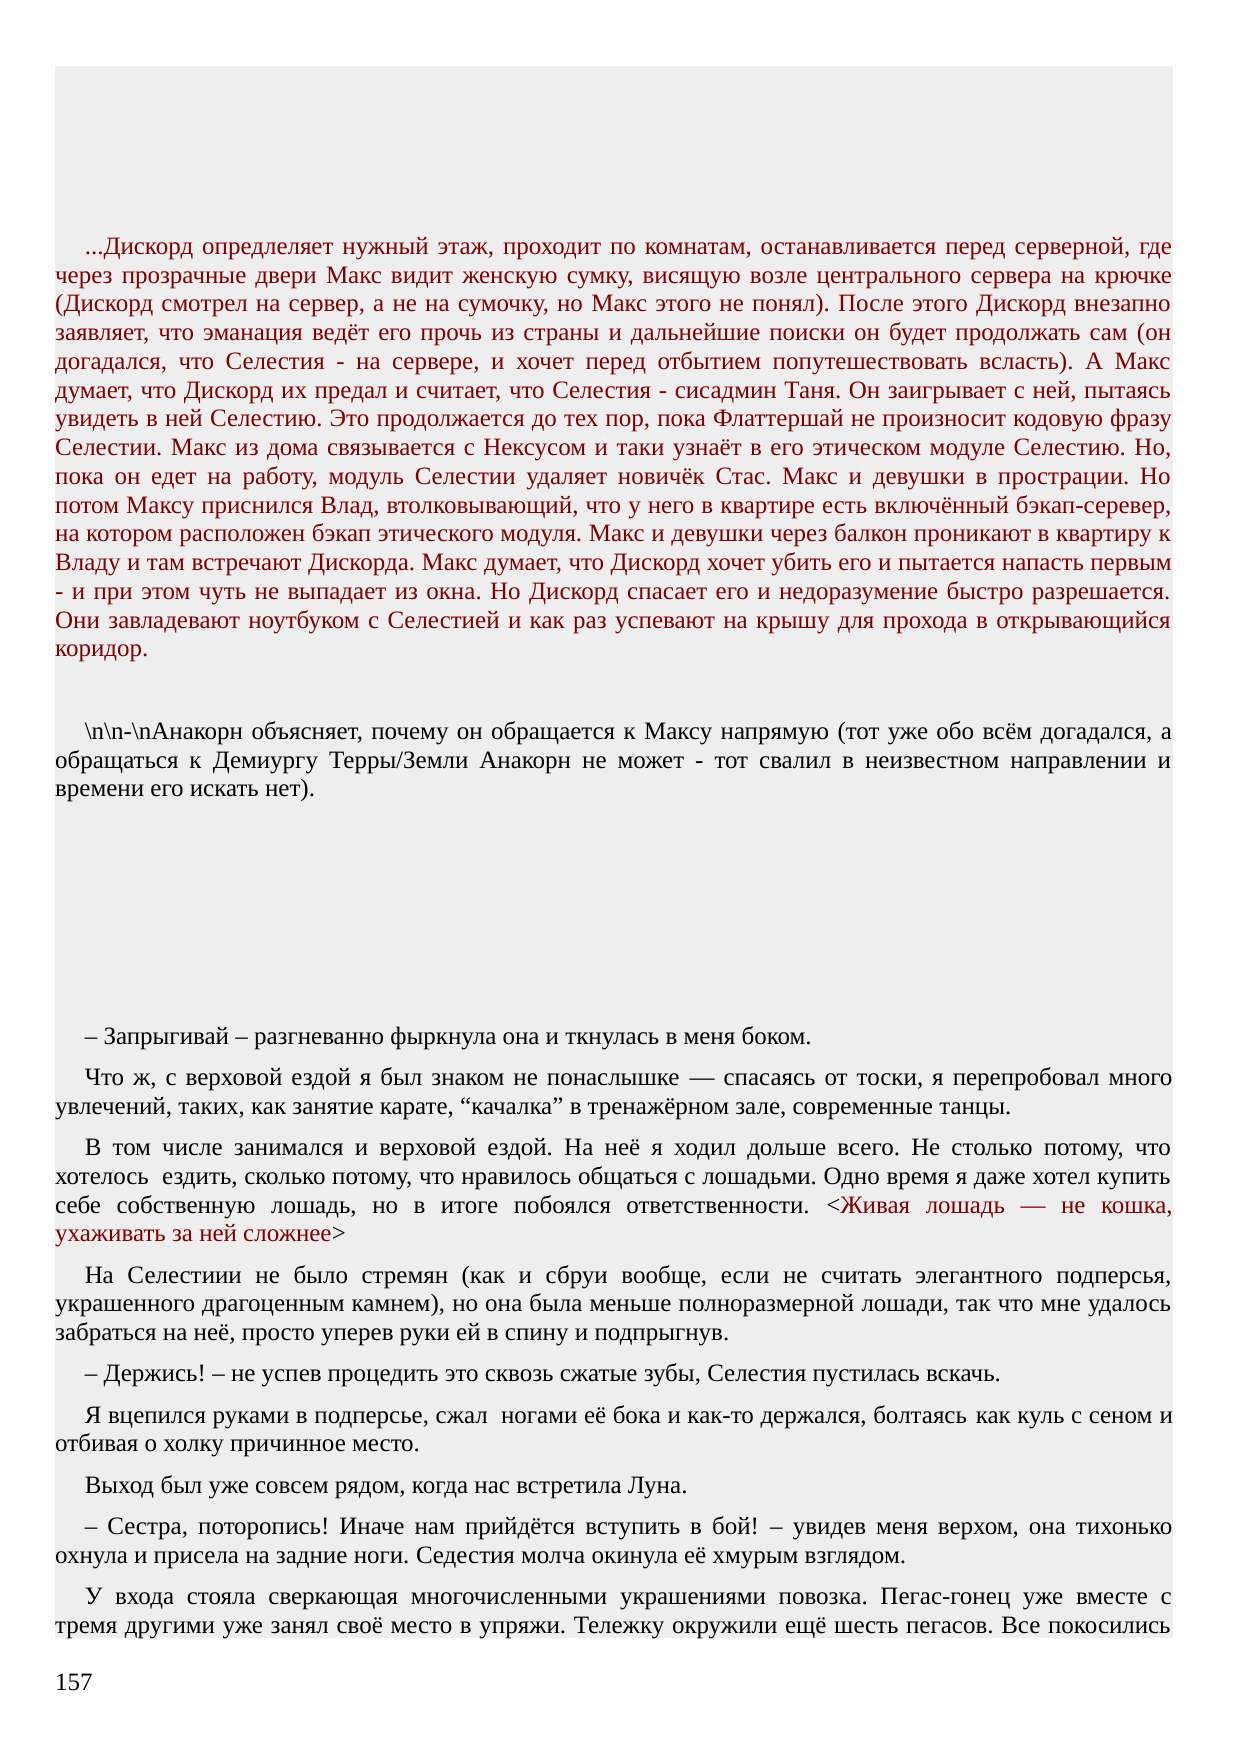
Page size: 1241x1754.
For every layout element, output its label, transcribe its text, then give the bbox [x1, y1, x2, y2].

text Я вцепился руками в подперсье, сжал ногами её бока и как-то держался, болтаясь как куль с сеном и отбивая о холку причинное место. [55, 1400, 1173, 1457]
text Что ж, с верховой ездой я был знаком не понаслышке — спасаясь от тоски, я перепробовал много увлечений, таких, как занятие карате, “качалка” в тренажёрном зале, современные танцы. [55, 1062, 1173, 1120]
text ...Дискорд опредлеляет нужный этаж, проходит по комнатам, останавливается перед серверной, где через прозрачные двери Макс видит женскую сумку, висящую возле центрального сервера на крючке (Дискорд смотрел на сервер, а не на сумочку, но Макс этого не понял). После этого Дискорд внезапно заявляет, что эманация ведёт его прочь из страны и дальнейшие поиски он будет продолжать сам (он догадался, что Селестия - на сервере, и хочет перед отбытием попутешествовать всласть). А Макс думает, что Дискорд их предал и считает, что Селестия - сисадмин Таня. Он заигрывает с ней, пытаясь увидеть в ней Селестию. Это продолжается до тех пор, пока Флаттершай не произносит кодовую фразу Селестии. Макс из дома связывается с Нексусом и таки узнаёт в его этическом модуле Селестию. Но, пока он едет на работу, модуль Селестии удаляет новичёк Стас. Макс и девушки в прострации. Но потом Максу приснился Влад, втолковывающий, что у него в квартире есть включённый бэкап-серевер, на котором расположен бэкап этического модуля. Макс и девушки через балкон проникают в квартиру к Владу и там встречают Дискорда. Макс думает, что Дискорд хочет убить его и пытается напасть первым - и при этом чуть не выпадает из окна. Но Дискорд спасает его и недоразумение быстро разрешается. Они завладевают ноутбуком с Селестией и как раз успевают на крышу для прохода в открывающийся коридор. [55, 231, 1173, 662]
text Выход был уже совсем рядом, когда нас встретила Луна. [55, 1470, 1173, 1498]
text \n\n-\nАнакорн объясняет, почему он обращается к Максу напрямую (тот уже обо всём догадался, а обращаться к Демиургу Терры/Земли Анакорн не может - тот свалил в неизвестном направлении и времени его искать нет). [55, 716, 1173, 802]
text – Запрыгивай – разгневанно фыркнула она и ткнулась в меня боком. [55, 1021, 1173, 1050]
text – Сестра, поторопись! Иначе нам прийдётся вступить в бой! – увидев меня верхом, она тихонько охнула и присела на задние ноги. Седестия молча окинула её хмурым взглядом. [55, 1511, 1173, 1568]
text У входа стояла сверкающая многочисленными украшениями повозка. Пегас-гонец уже вместе с тремя другими уже занял своё место в упряжи. Тележку окружили ещё шесть пегасов. Все покосились [55, 1581, 1173, 1638]
text На Селестиии не было стремян (как и сбруи вообще, если не считать элегантного подперсья, украшенного драгоценным камнем), но она была меньше полноразмерной лошади, так что мне удалось забраться на неё, просто уперев руки ей в спину и подпрыгнув. [55, 1260, 1173, 1346]
text В том числе занимался и верховой ездой. На неё я ходил дольше всего. Не столько потому, что хотелось ездить, сколько потому, что нравилось общаться с лошадьми. Одно время я даже хотел купить себе собственную лошадь, но в итоге побоялся ответственности. <Живая лошадь — не кошка, ухаживать за ней сложнее> [55, 1132, 1173, 1247]
text – Держись! – не успев процедить это сквозь сжатые зубы, Селестия пустилась вскачь. [55, 1358, 1173, 1387]
